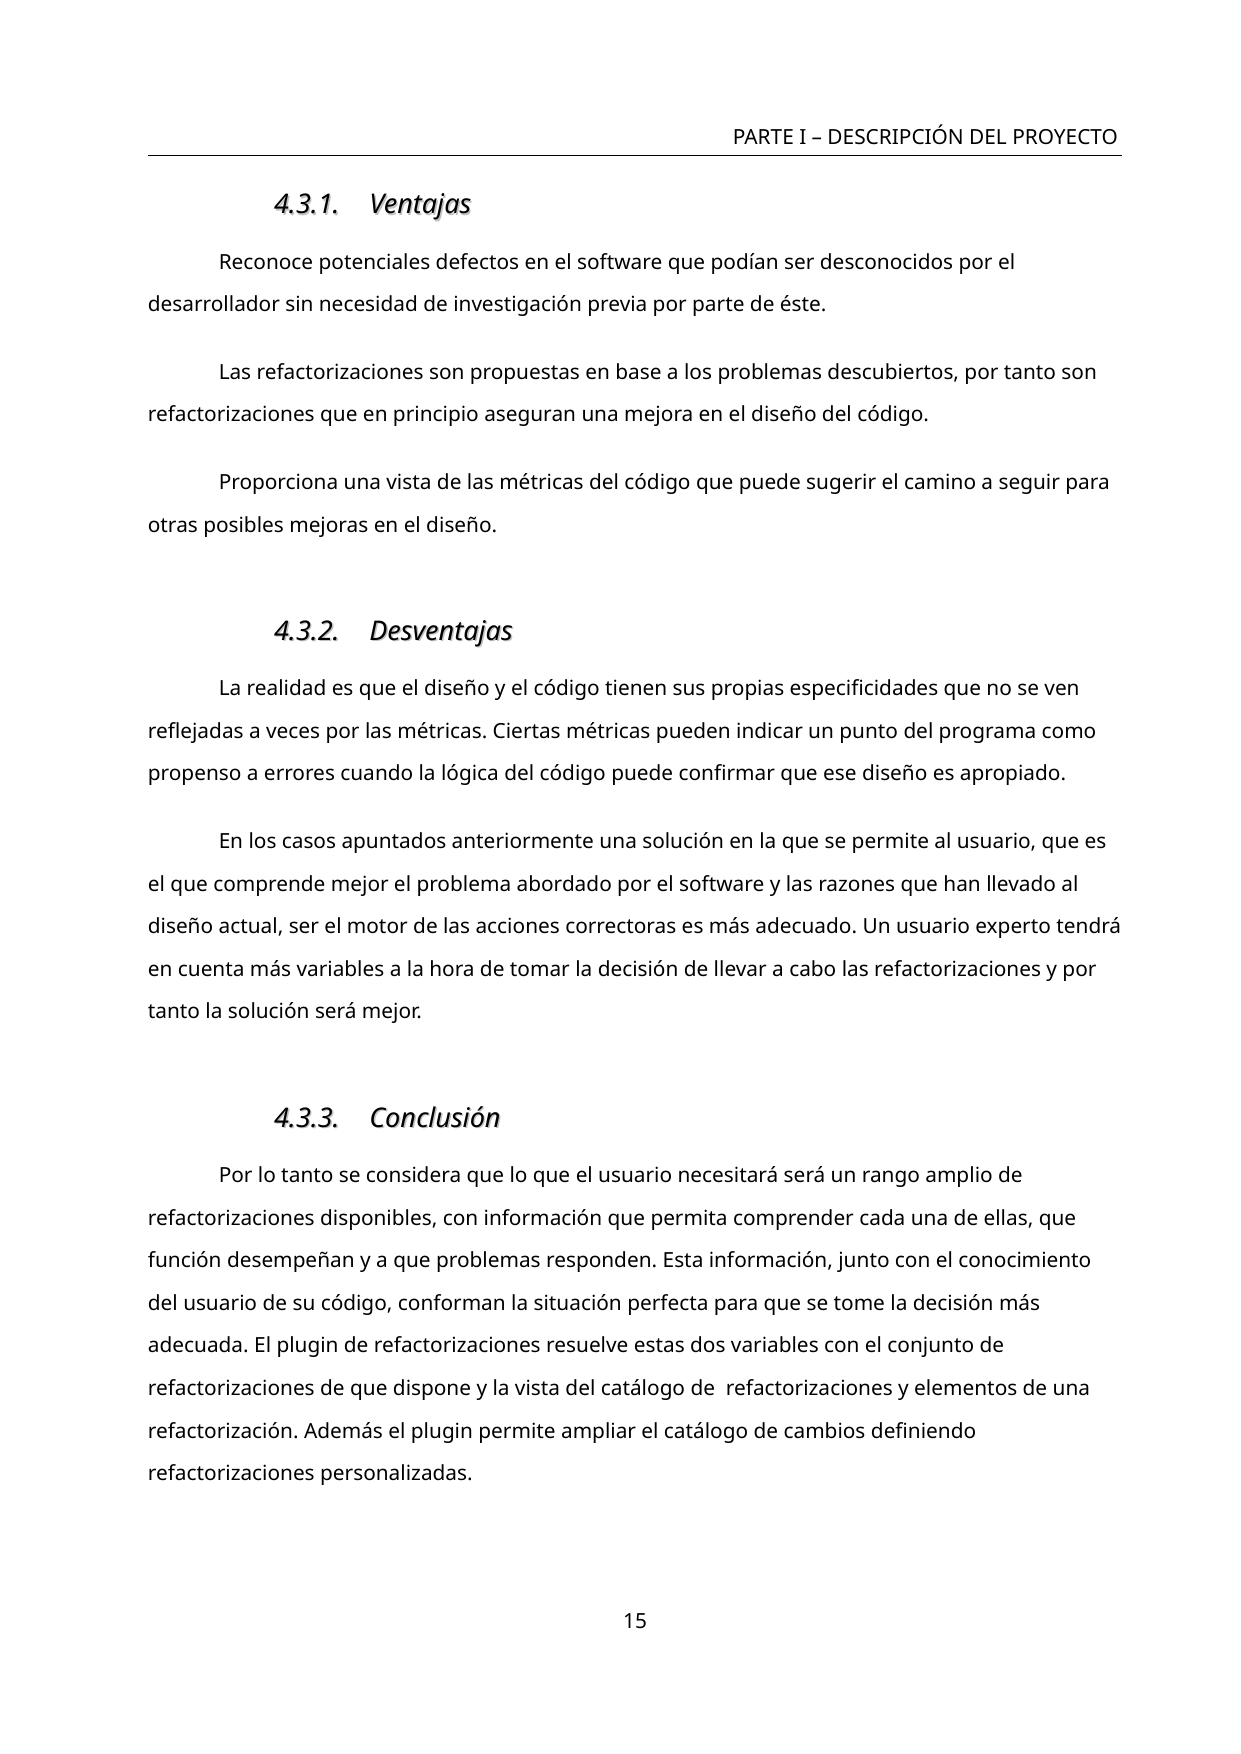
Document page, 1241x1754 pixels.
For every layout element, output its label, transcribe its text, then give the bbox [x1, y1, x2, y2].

subtitle Ventajas [339, 185, 1122, 222]
text Reconoce potenciales defectos en el software que podían ser desconocidos por el desarrollador sin necesidad de investigación previa por parte de éste. [148, 247, 1122, 318]
text La realidad es que el diseño y el código tienen sus propias especificidades que no se ven reflejadas a veces por las métricas. Ciertas métricas pueden indicar un punto del programa como propenso a errores cuando la lógica del código puede confirmar que ese diseño es apropiado. [148, 673, 1122, 787]
subtitle Desventajas [339, 611, 1122, 648]
text Las refactorizaciones son propuestas en base a los problemas descubiertos, por tanto son refactorizaciones que en principio aseguran una mejora en el diseño del código. [148, 357, 1122, 428]
text Proporciona una vista de las métricas del código que puede sugerir el camino a seguir para otras posibles mejoras en el diseño. [148, 467, 1122, 538]
text En los casos apuntados anteriormente una solución en la que se permite al usuario, que es el que comprende mejor el problema abordado por el software y las razones que han llevado al diseño actual, ser el motor de las acciones correctoras es más adecuado. Un usuario experto tendrá en cuenta más variables a la hora de tomar la decisión de llevar a cabo las refactorizaciones y por tanto la solución será mejor. [148, 826, 1122, 1025]
subtitle Conclusión [339, 1098, 1122, 1135]
text Por lo tanto se considera que lo que el usuario necesitará será un rango amplio de refactorizaciones disponibles, con información que permita comprender cada una de ellas, que función desempeñan y a que problemas responden. Esta información, junto con el conocimiento del usuario de su código, conforman la situación perfecta para que se tome la decisión más adecuada. El plugin de refactorizaciones resuelve estas dos variables con el conjunto de refactorizaciones de que dispone y la vista del catálogo de refactorizaciones y elementos de una refactorización. Además el plugin permite ampliar el catálogo de cambios definiendo refactorizaciones personalizadas. [148, 1160, 1122, 1487]
